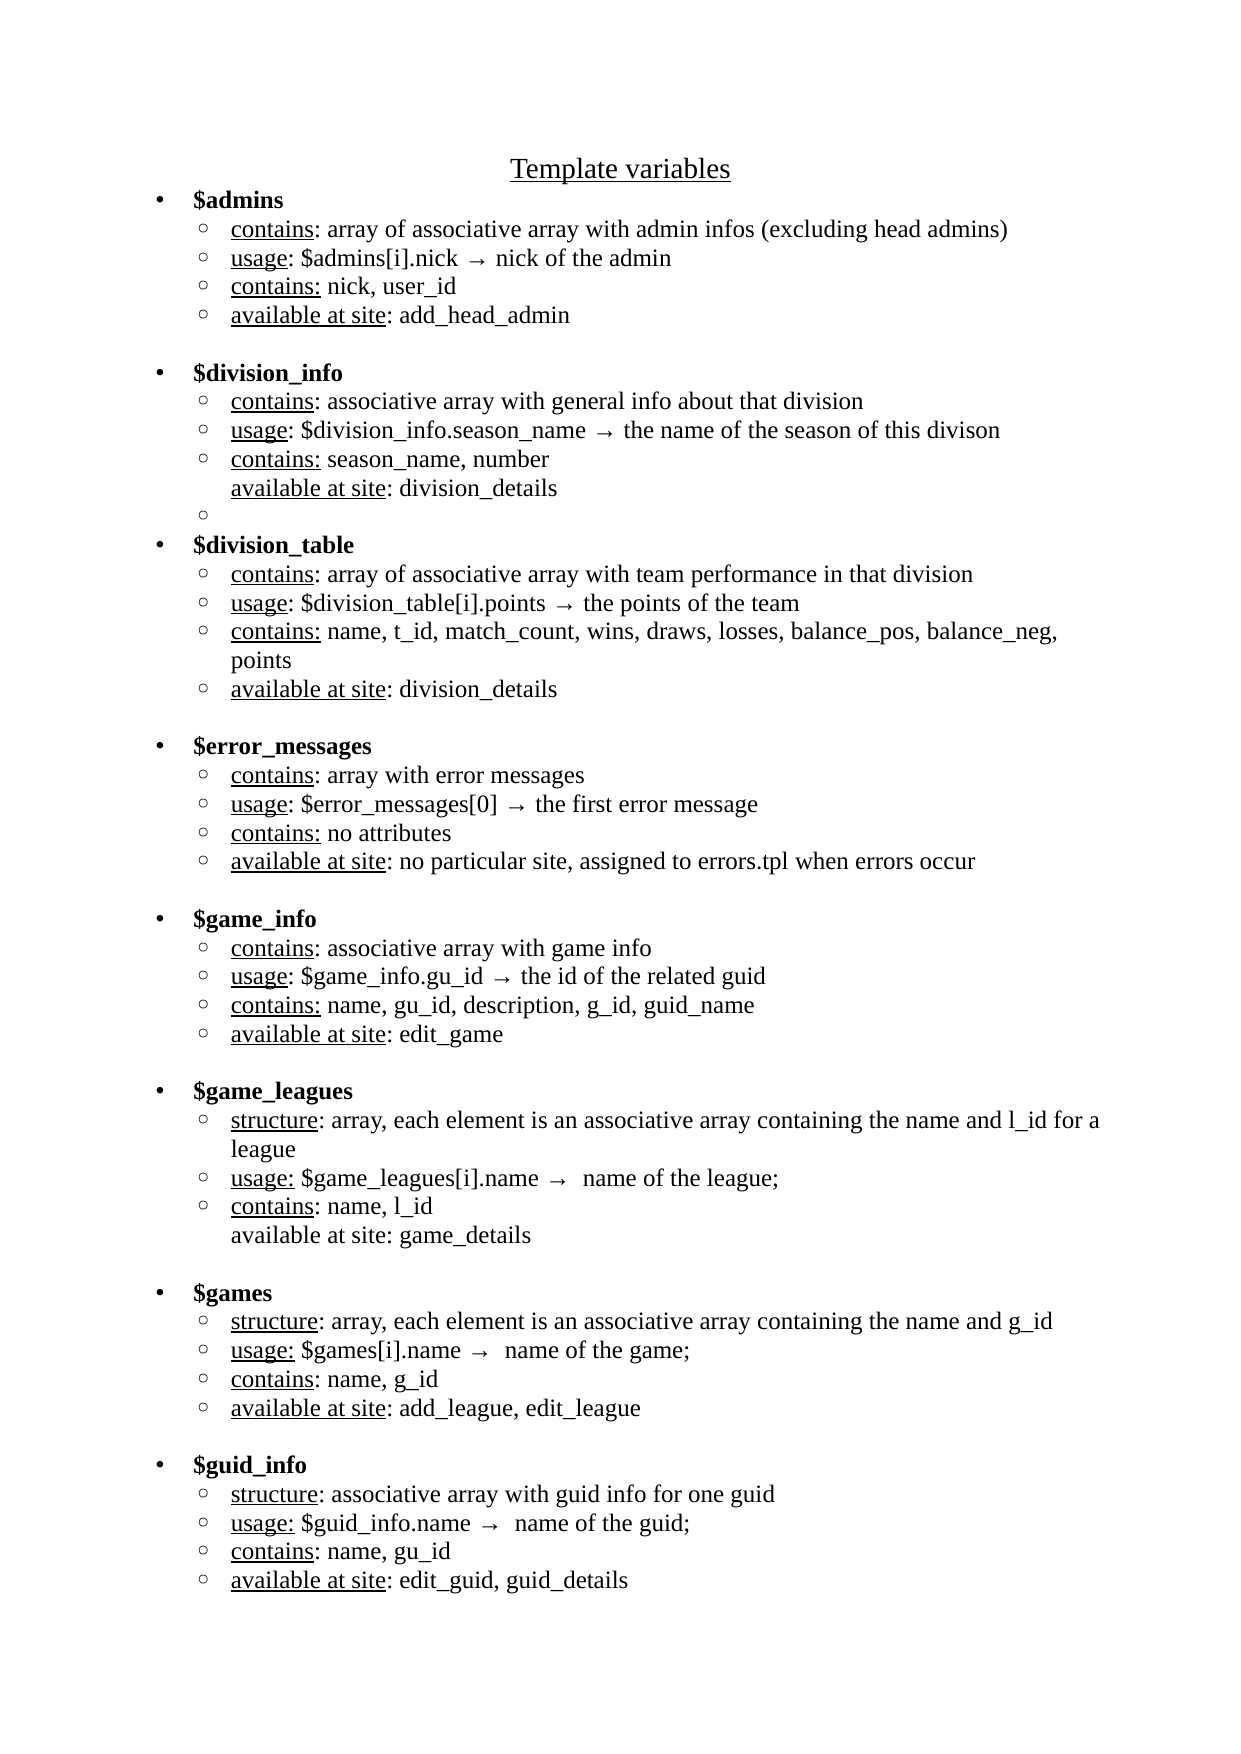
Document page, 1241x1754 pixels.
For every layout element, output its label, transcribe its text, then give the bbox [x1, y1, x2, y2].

list $error_messages [156, 731, 1122, 760]
list $game_info [156, 904, 1122, 933]
list contains: name, gu_id, description, g_id, guid_name [193, 990, 1122, 1019]
list available at site: edit_game [193, 1019, 1122, 1048]
list usage: $game_info.gu_id → the id of the related guid [193, 961, 1122, 990]
list contains: array of associative array with team performance in that division [193, 559, 1122, 588]
list contains: no attributes [193, 818, 1122, 846]
list contains: name, gu_id [193, 1536, 1122, 1565]
list usage: $games[i].name → name of the game; [193, 1335, 1122, 1364]
list available at site: add_head_admin [193, 300, 1122, 329]
list available at site: edit_guid, guid_details [193, 1565, 1122, 1594]
list $division_info [156, 358, 1122, 386]
list available at site: add_league, edit_league [193, 1393, 1122, 1421]
list usage: $division_info.season_name → the name of the season of this divison [193, 415, 1122, 444]
list usage: $guid_info.name → name of the guid; [193, 1508, 1122, 1536]
list contains: array with error messages [193, 760, 1122, 789]
list contains: associative array with game info [193, 933, 1122, 961]
list usage: $admins[i].nick → nick of the admin [193, 243, 1122, 271]
list available at site: division_details [193, 674, 1122, 703]
list structure: array, each element is an associative array containing the name and g_id [193, 1306, 1122, 1335]
list usage: $division_table[i].points → the points of the team [193, 588, 1122, 616]
list contains: nick, user_id [193, 271, 1122, 300]
list contains: name, t_id, match_count, wins, draws, losses, balance_pos, balance_neg, points [193, 616, 1122, 674]
list usage: $game_leagues[i].name → name of the league; [193, 1163, 1122, 1191]
list contains: array of associative array with admin infos (excluding head admins) [193, 214, 1122, 243]
list $admins [156, 185, 1122, 214]
list available at site: division_details [193, 473, 1122, 501]
list $division_table [156, 530, 1122, 559]
list contains: associative array with general info about that division [193, 386, 1122, 415]
list $game_leagues [156, 1076, 1122, 1105]
list $guid_info [156, 1450, 1122, 1479]
list contains: season_name, number [193, 444, 1122, 473]
list structure: array, each element is an associative array containing the name and l_id for a league [193, 1105, 1122, 1163]
list available at site: no particular site, assigned to errors.tpl when errors occur [193, 846, 1122, 875]
list structure: associative array with guid info for one guid [193, 1479, 1122, 1508]
list available at site: game_details [193, 1220, 1122, 1249]
list $games [156, 1278, 1122, 1306]
list contains: name, g_id [193, 1364, 1122, 1393]
list usage: $error_messages[0] → the first error message [193, 789, 1122, 818]
list contains: name, l_id [193, 1191, 1122, 1220]
text Template variables [118, 152, 1122, 185]
